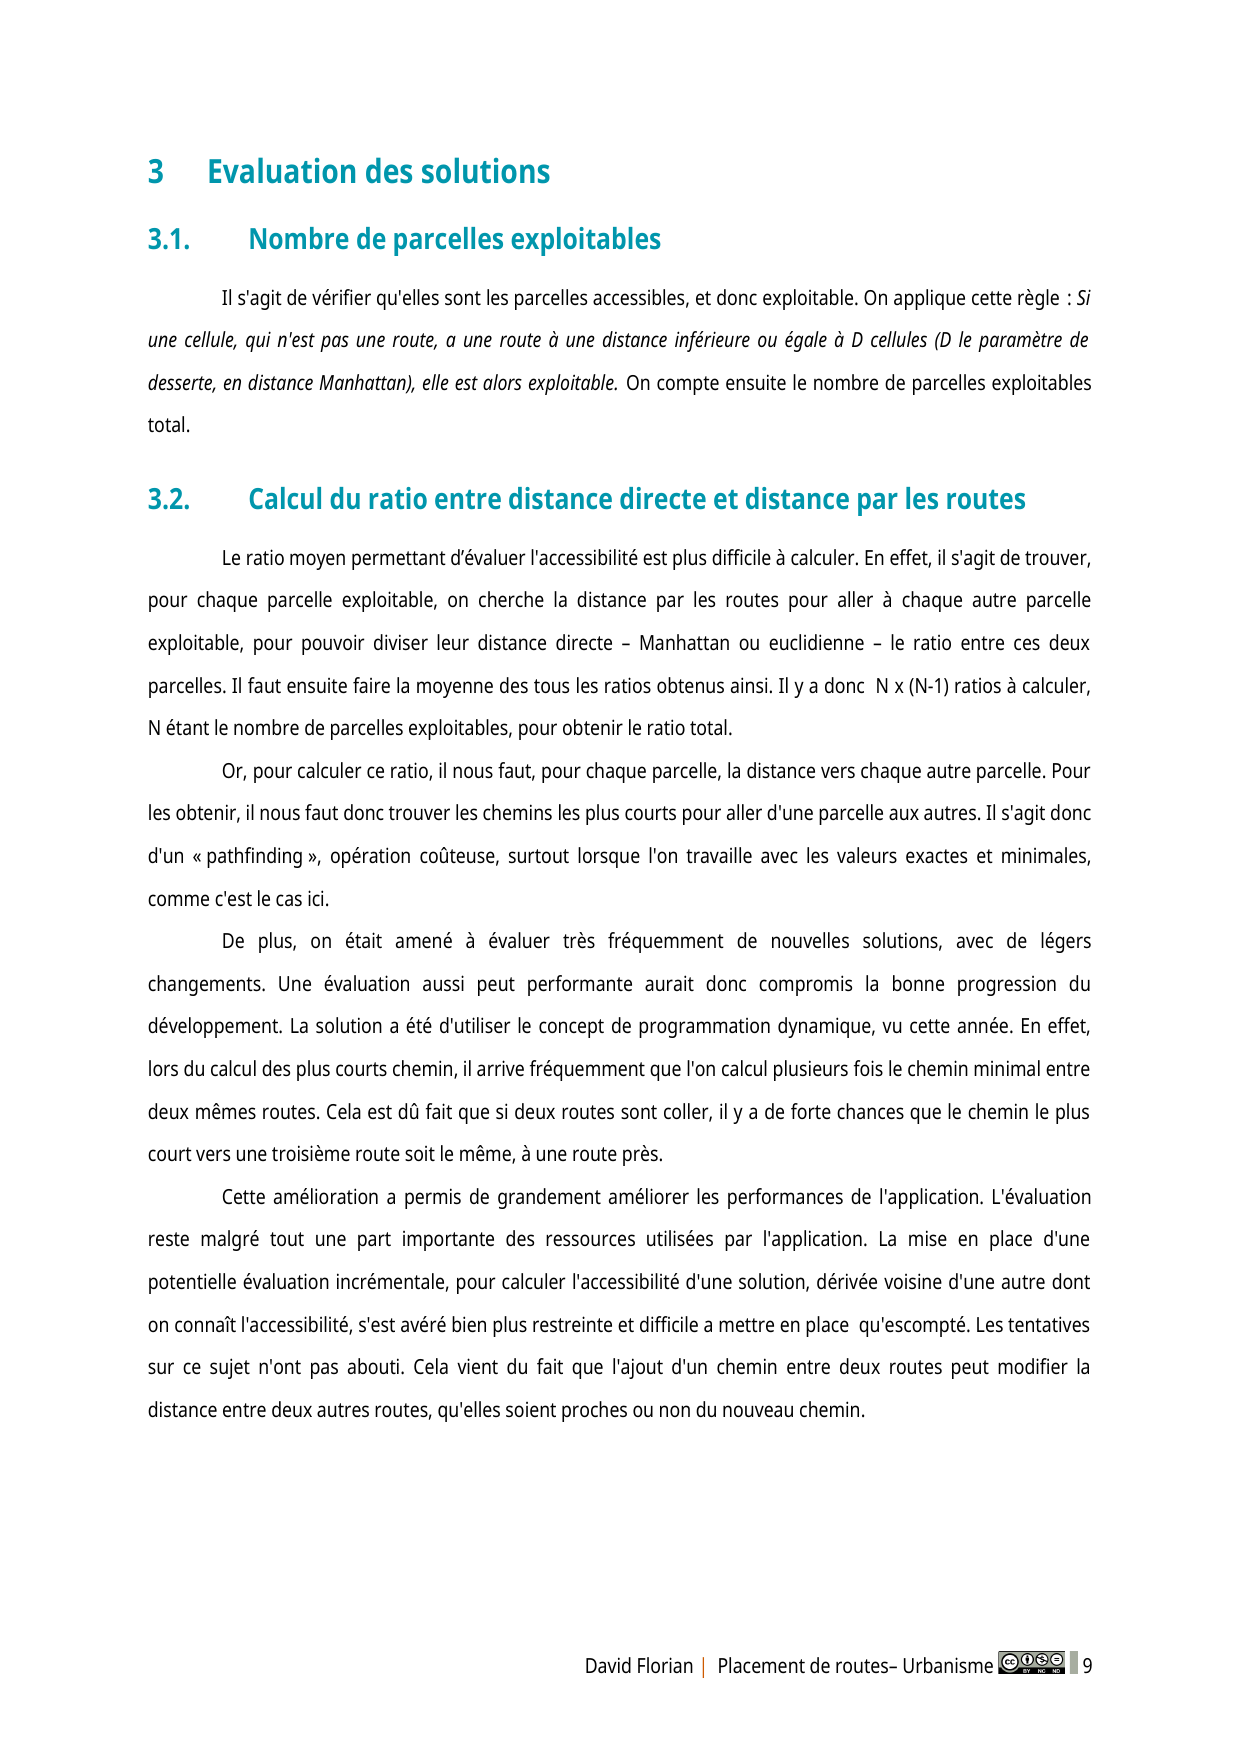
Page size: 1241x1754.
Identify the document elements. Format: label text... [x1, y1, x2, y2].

text Or, pour calculer ce ratio, il nous faut, pour chaque parcelle, la distance vers chaque autre parcelle. Pour les obtenir, il nous faut donc trouver les chemins les plus courts pour aller d'une parcelle aux autres. Il s'agit donc d'un « pathfinding », opération coûteuse, surtout lorsque l'on travaille avec les valeurs exactes et minimales, comme c'est le cas ici. [148, 756, 1092, 912]
subtitle Calcul du ratio entre distance directe et distance par les routes [148, 478, 1092, 518]
picture [1069, 1651, 1078, 1674]
picture [998, 1651, 1065, 1674]
subtitle Nombre de parcelles exploitables [148, 218, 1092, 258]
text Cette amélioration a permis de grandement améliorer les performances de l'application. L'évaluation reste malgré tout une part importante des ressources utilisées par l'application. La mise en place d'une potentielle évaluation incrémentale, pour calculer l'accessibilité d'une solution, dérivée voisine d'une autre dont on connaît l'accessibilité, s'est avéré bien plus restreinte et difficile a mettre en place qu'escompté. Les tentatives sur ce sujet n'ont pas abouti. Cela vient du fait que l'ajout d'un chemin entre deux routes peut modifier la distance entre deux autres routes, qu'elles soient proches ou non du nouveau chemin. [148, 1182, 1092, 1423]
text De plus, on était amené à évaluer très fréquemment de nouvelles solutions, avec de légers changements. Une évaluation aussi peut performante aurait donc compromis la bonne progression du développement. La solution a été d'utiliser le concept de programmation dynamique, vu cette année. En effet, lors du calcul des plus courts chemin, il arrive fréquemment que l'on calcul plusieurs fois le chemin minimal entre deux mêmes routes. Cela est dû fait que si deux routes sont coller, il y a de forte chances que le chemin le plus court vers une troisième route soit le même, à une route près. [148, 926, 1092, 1168]
text Le ratio moyen permettant d’évaluer l'accessibilité est plus difficile à calculer. En effet, il s'agit de trouver, pour chaque parcelle exploitable, on cherche la distance par les routes pour aller à chaque autre parcelle exploitable, pour pouvoir diviser leur distance directe – Manhattan ou euclidienne – le ratio entre ces deux parcelles. Il faut ensuite faire la moyenne des tous les ratios obtenus ainsi. Il y a donc N x (N-1) ratios à calculer, N étant le nombre de parcelles exploitables, pour obtenir le ratio total. [148, 543, 1092, 742]
text Il s'agit de vérifier qu'elles sont les parcelles accessibles, et donc exploitable. On applique cette règle : Si une cellule, qui n'est pas une route, a une route à une distance inférieure ou égale à D cellules (D le paramètre de desserte, en distance Manhattan), elle est alors exploitable. On compte ensuite le nombre de parcelles exploitables total. [148, 283, 1092, 439]
subtitle Evaluation des solutions [148, 148, 1092, 193]
